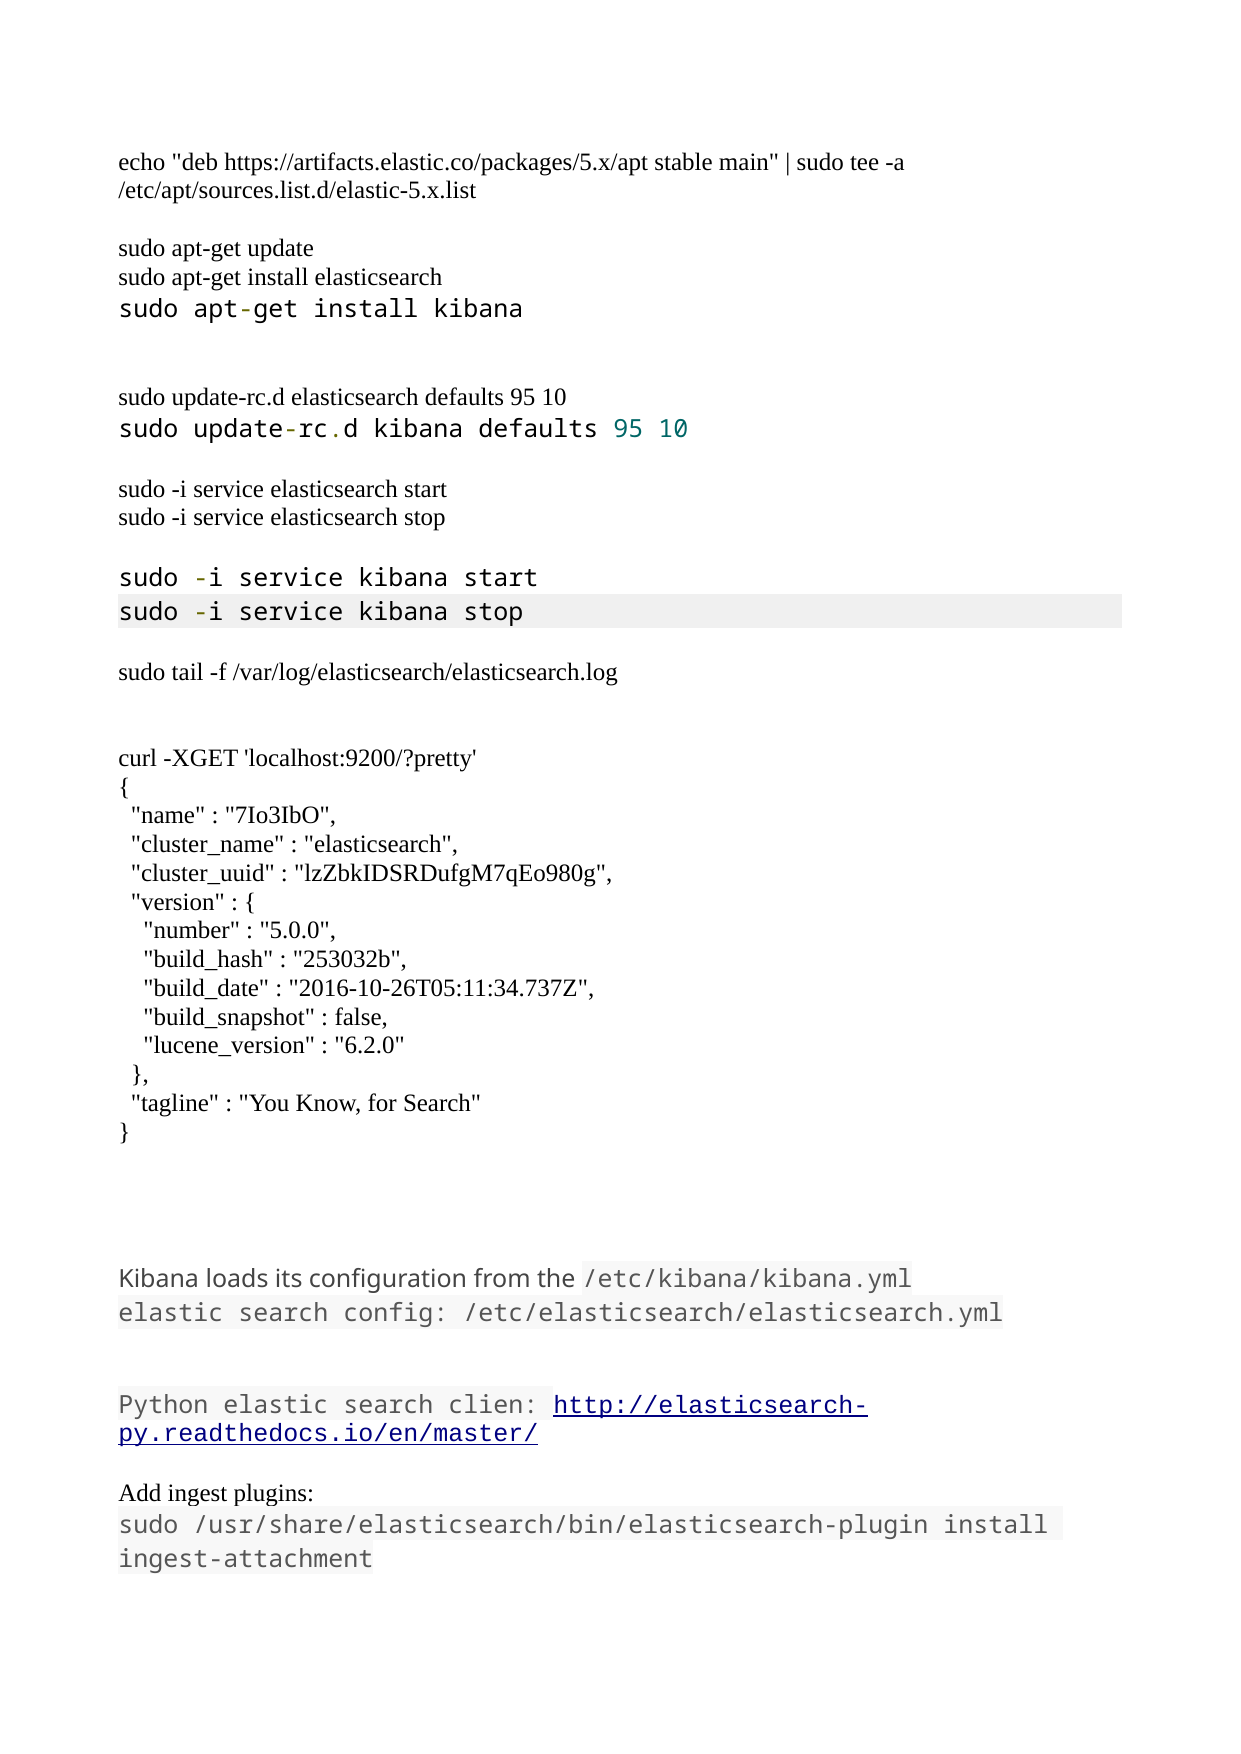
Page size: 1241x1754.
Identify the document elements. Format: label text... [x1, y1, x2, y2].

text { [118, 772, 1122, 801]
text } [118, 1117, 1122, 1146]
text Kibana loads its configuration from the /etc/kibana/kibana.yml [118, 1261, 1122, 1295]
text sudo /usr/share/elasticsearch/bin/elasticsearch-plugin install ingest-attachment [118, 1506, 1122, 1574]
text sudo -i service elasticsearch start [118, 474, 1122, 502]
text "cluster_name" : "elasticsearch", [118, 829, 1122, 858]
text elastic search config: /etc/elasticsearch/elasticsearch.yml [118, 1295, 1122, 1329]
text Add ingest plugins: [118, 1478, 1122, 1506]
text sudo update-rc.d kibana defaults 95 10 [118, 411, 1122, 445]
text }, [118, 1059, 1122, 1088]
text sudo apt-get install elasticsearch [118, 262, 1122, 291]
text "cluster_uuid" : "lzZbkIDSRDufgM7qEo980g", [118, 858, 1122, 887]
text "number" : "5.0.0", [118, 916, 1122, 944]
text Python elastic search clien: http://elasticsearch-py.readthedocs.io/en/master/ [118, 1386, 1122, 1449]
text sudo apt-get install kibana [118, 291, 1122, 325]
text sudo update-rc.d elasticsearch defaults 95 10 [118, 382, 1122, 411]
text sudo -i service elasticsearch stop [118, 502, 1122, 531]
text "build_snapshot" : false, [118, 1002, 1122, 1031]
text "build_date" : "2016-10-26T05:11:34.737Z", [118, 973, 1122, 1002]
text "name" : "7Io3IbO", [118, 801, 1122, 829]
text sudo -i service kibana stop [118, 594, 1122, 628]
text curl -XGET 'localhost:9200/?pretty' [118, 743, 1122, 772]
text sudo -i service kibana start [118, 560, 1122, 594]
text sudo apt-get update [118, 233, 1122, 262]
text echo "deb https://artifacts.elastic.co/packages/5.x/apt stable main" | sudo tee -a /etc/apt/sources.list.d/elastic-5.x.list [118, 147, 1122, 204]
text "version" : { [118, 887, 1122, 916]
text sudo tail -f /var/log/elasticsearch/elasticsearch.log [118, 657, 1122, 686]
text "build_hash" : "253032b", [118, 944, 1122, 973]
text "tagline" : "You Know, for Search" [118, 1088, 1122, 1117]
text "lucene_version" : "6.2.0" [118, 1031, 1122, 1059]
